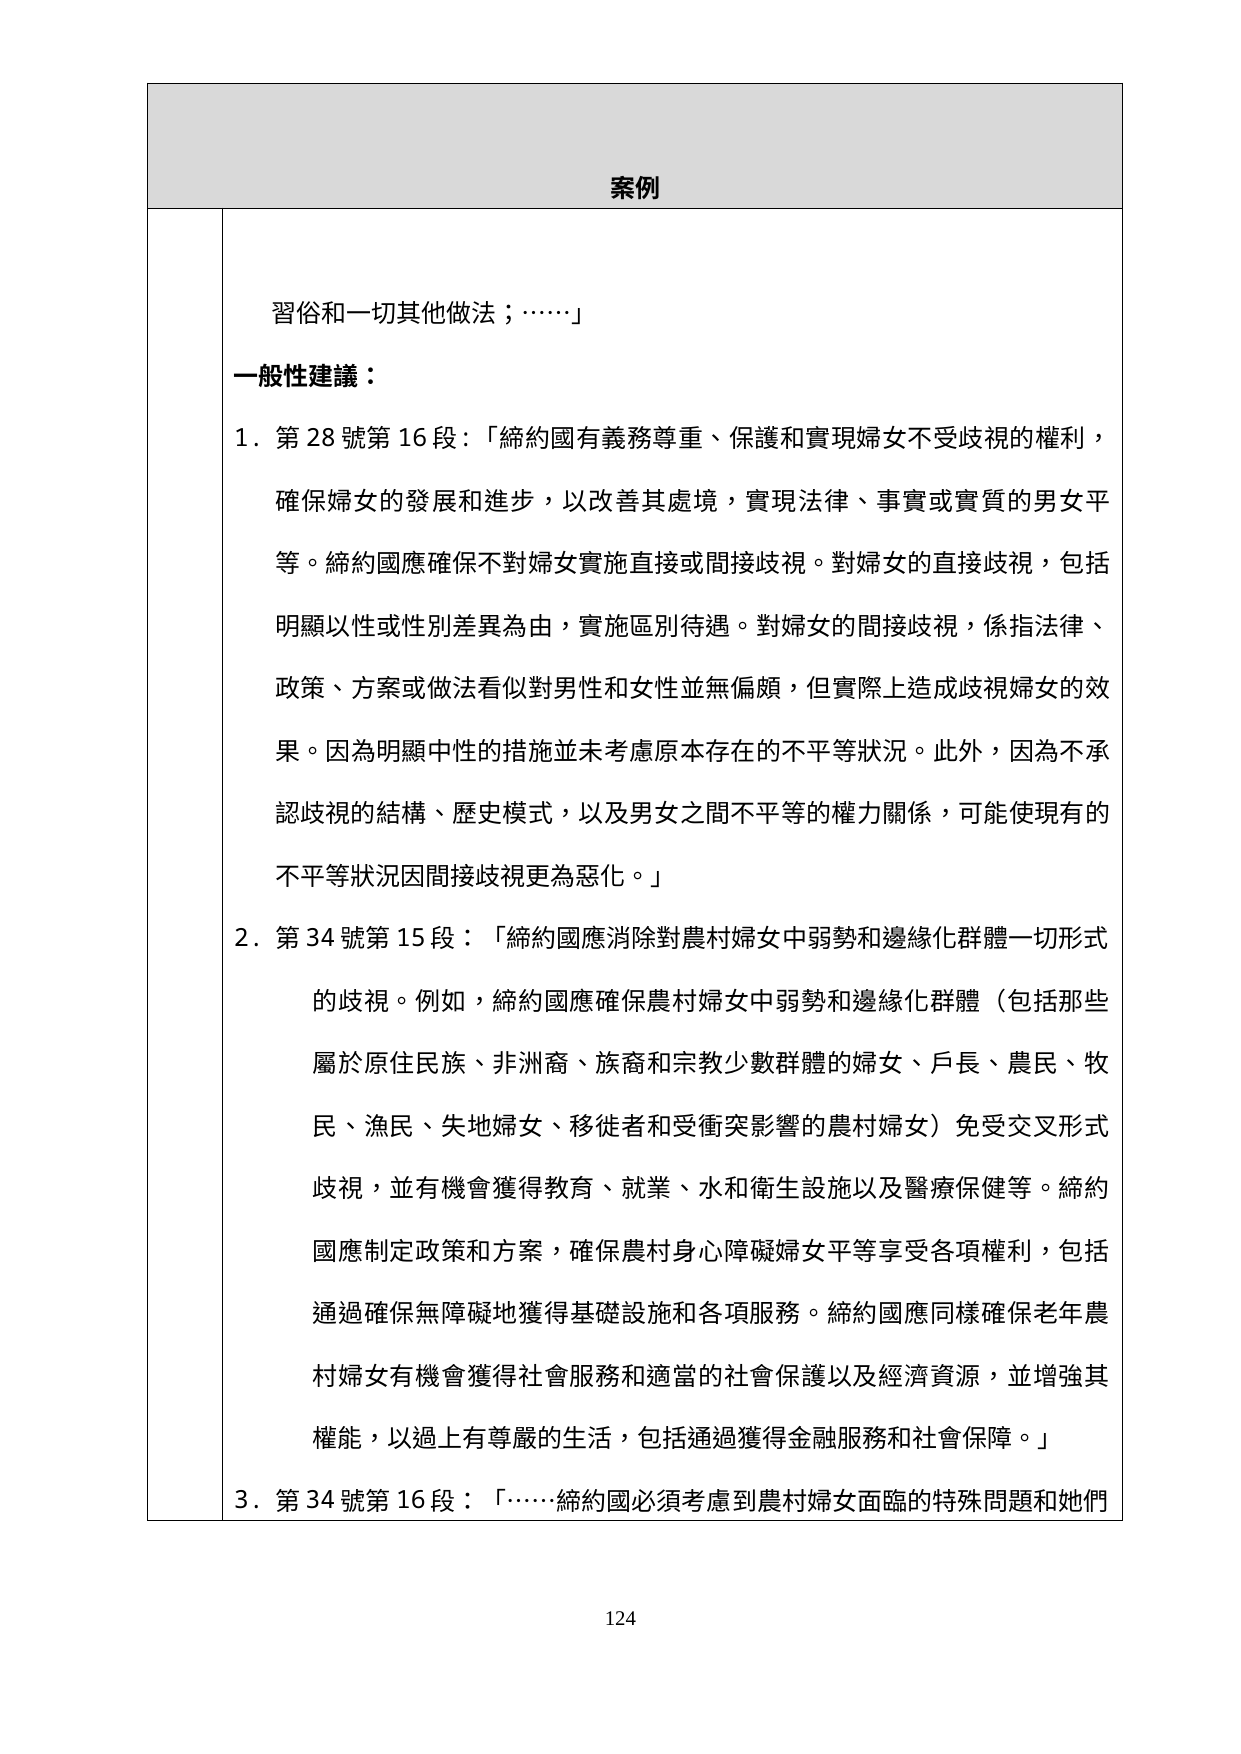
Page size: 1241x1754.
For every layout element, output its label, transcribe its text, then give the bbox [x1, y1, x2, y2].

table_cell [148, 209, 222, 1520]
table_cell 習俗和一切其他做法；……」 一般性建議： 第28號第16段:「締約國有義務尊重、保護和實現婦女不受歧視的權利，確保婦女的發展和進步，以改善其處境，實現法律、事實或實質的男女平等。締約國應確保不對婦女實施直接或間接歧視。對婦女的直接歧視，包括明顯以性或性別差異為由，實施區別待遇。對婦女的間接歧視，係指法律、政策、方案或做法看似對男性和女性並無偏頗，但實際上造成歧視婦女的效果。因為明顯中性的措施並未考慮原本存在的不平等狀況。此外，因為不承認歧視的結構、歷史模式，以及男女之間不平等的權力關係，可能使現有的不平等狀況因間接歧視更為惡化。」 第34號第15段：「締約國應消除對農村婦女中弱勢和邊緣化群體一切形式的歧視。例如，締約國應確保農村婦女中弱勢和邊緣化群體（包括那些屬於原住民族、非洲裔、族裔和宗教少數群體的婦女、戶長、農民、牧民、漁民、失地婦女、移徙者和受衝突影響的農村婦女）免受交叉形式歧視，並有機會獲得教育、就業、水和衛生設施以及醫療保健等。締約國應制定政策和方案，確保農村身心障礙婦女平等享受各項權利，包括通過確保無障礙地獲得基礎設施和各項服務。締約國應同樣確保老年農村婦女有機會獲得社會服務和適當的社會保護以及經濟資源，並增強其權能，以過上有尊嚴的生活，包括通過獲得金融服務和社會保障。」 第34號第16段：「……締約國必須考慮到農村婦女面臨的特殊問題和她們 [223, 209, 1122, 1520]
table_header 案例 [148, 84, 1122, 208]
